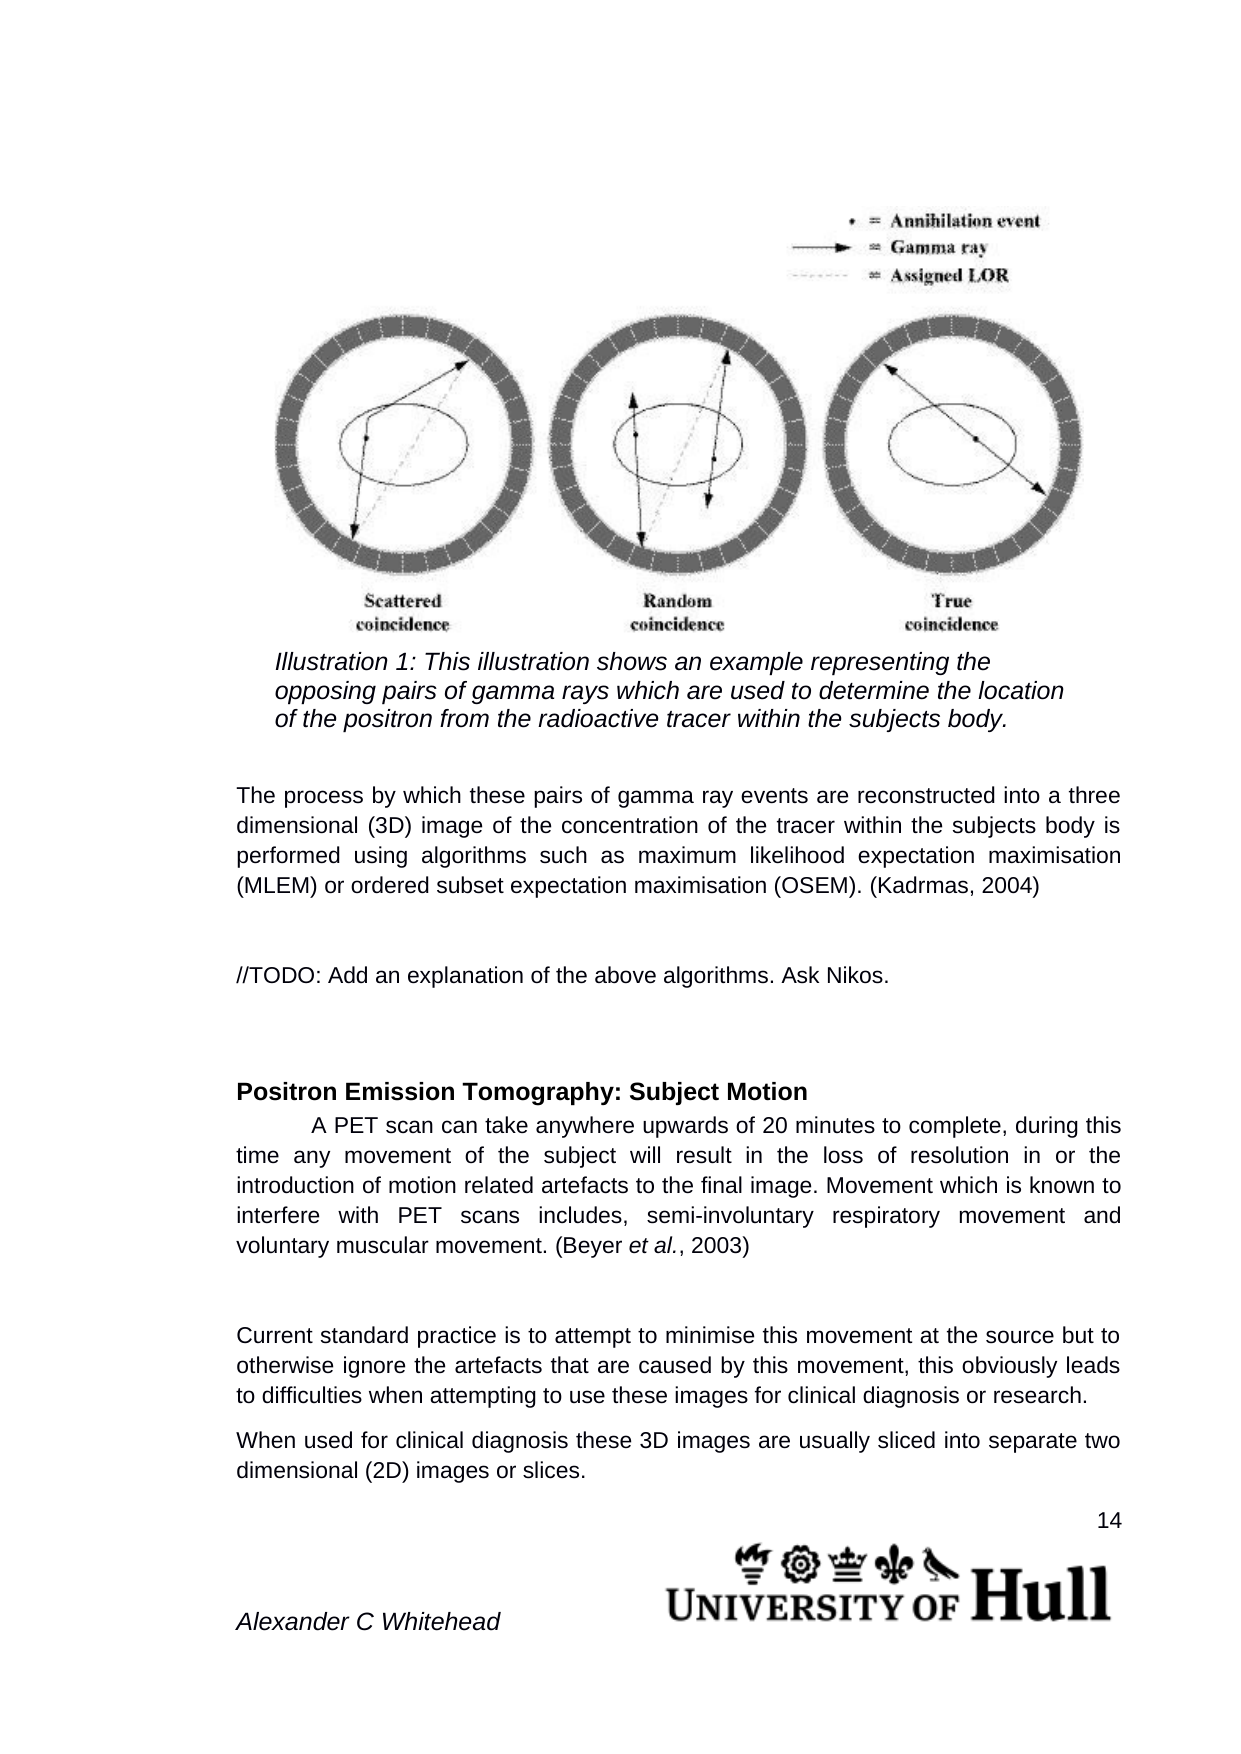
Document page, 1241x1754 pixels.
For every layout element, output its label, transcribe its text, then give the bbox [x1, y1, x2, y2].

text Current standard practice is to attempt to minimise this movement at the source but to otherwise ignore the artefacts that are caused by this movement, this obviously leads to difficulties when attempting to use these images for clinical diagnosis or research. [236, 1322, 1122, 1409]
text The process by which these pairs of gamma ray events are reconstructed into a three dimensional (3D) image of the concentration of the tracer within the subjects body is performed using algorithms such as maximum likelihood expectation maximisation (MLEM) or ordered subset expectation maximisation (OSEM). (Kadrmas, 2004) [236, 782, 1122, 899]
picture [659, 1533, 1119, 1631]
subtitle Positron Emission Tomography: Subject Motion [236, 1077, 1122, 1105]
text //TODO: Add an explanation of the above algorithms. Ask Nikos. [236, 962, 1122, 988]
text A PET scan can take anywhere upwards of 20 minutes to complete, during this time any movement of the subject will result in the loss of resolution in or the introduction of motion related artefacts to the final image. Movement which is known to interfere with PET scans includes, semi-involuntary respiratory movement and voluntary muscular movement. (Beyer et al., 2003)⁠ [236, 1112, 1122, 1259]
picture [274, 206, 1084, 642]
text Illustration 1: This illustration shows an example representing the opposing pairs of gamma rays which are used to determine the location of the positron from the radioactive tracer within the subjects body. [274, 642, 1084, 733]
text When used for clinical diagnosis these 3D images are usually sliced into separate two dimensional (2D) images or slices. [236, 1427, 1122, 1484]
